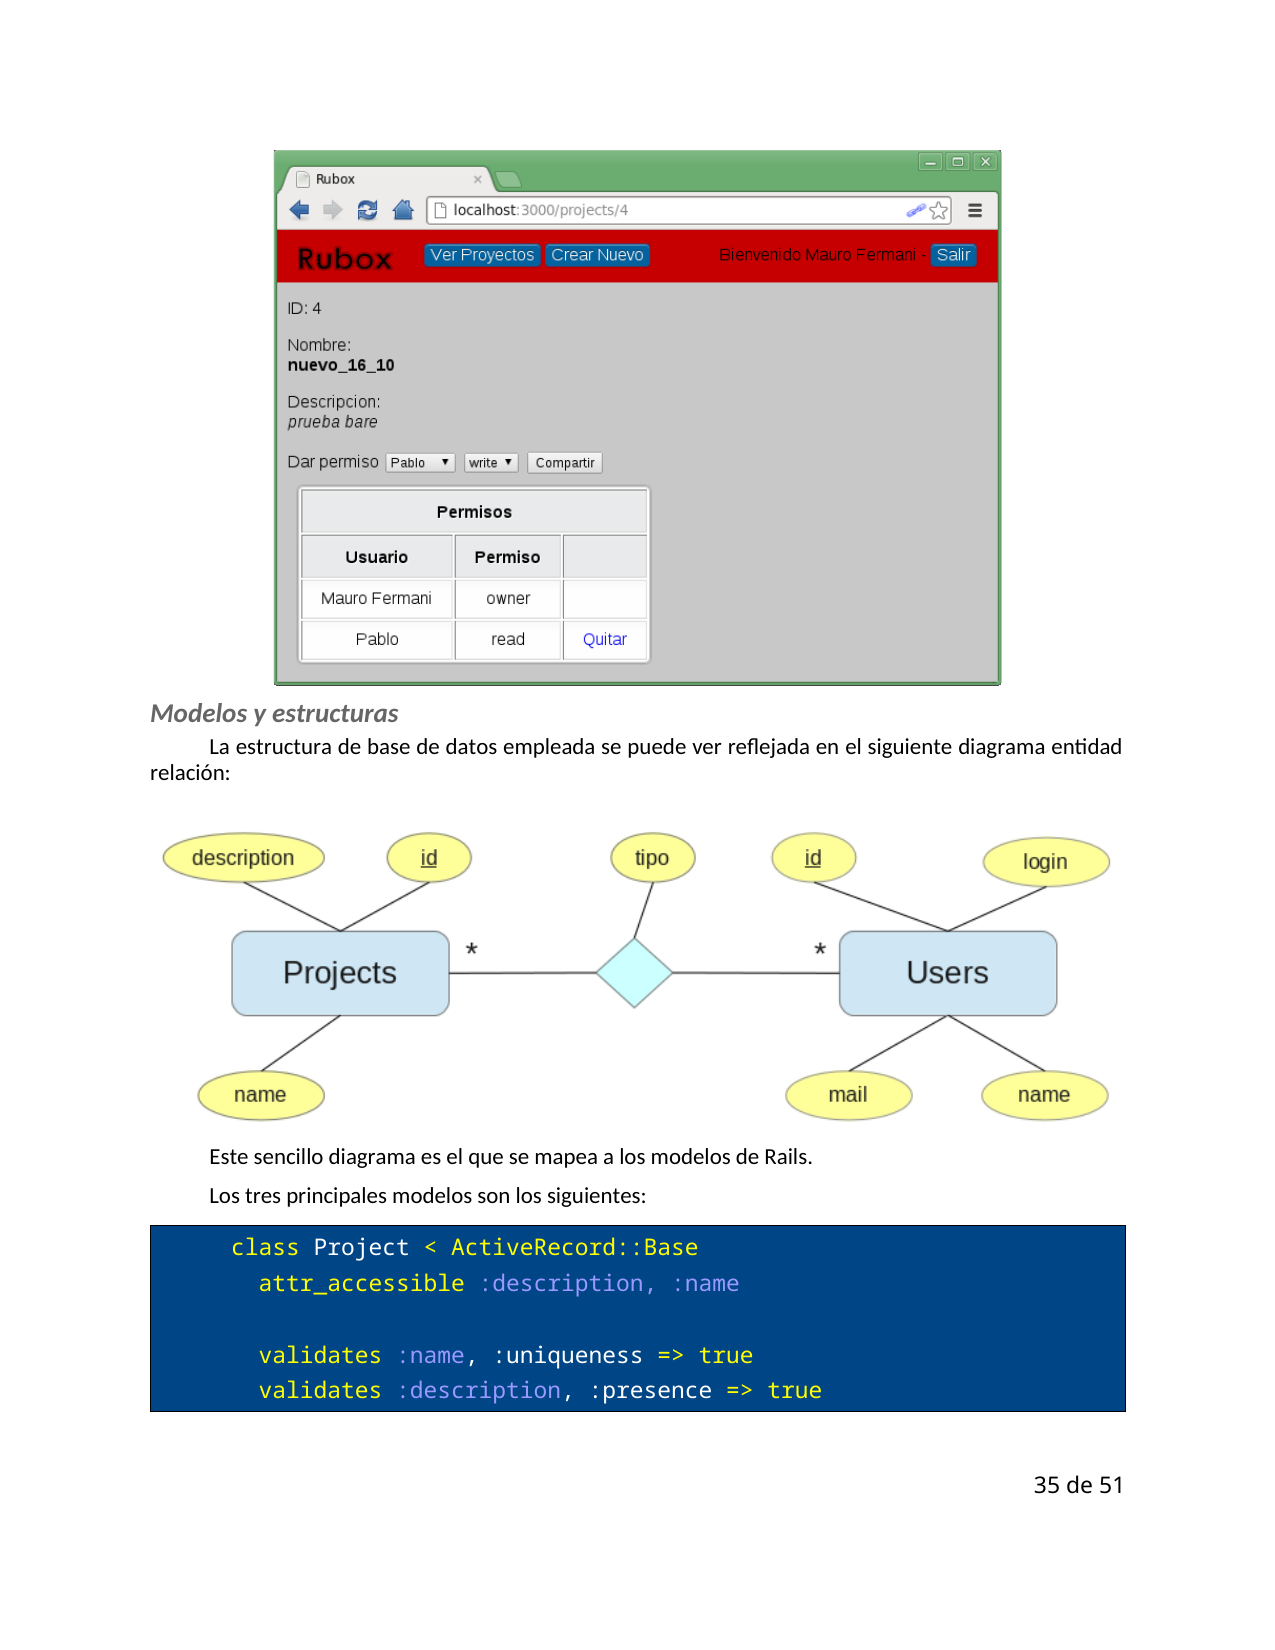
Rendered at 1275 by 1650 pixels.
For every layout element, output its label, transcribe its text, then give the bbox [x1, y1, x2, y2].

text Este sencillo diagrama es el que se mapea a los modelos de Rails. [150, 1144, 1125, 1170]
table_header class Project < ActiveRecord::Base attr_accessible :description, :name validates :name, :uniqueness => true validates :description, :presence => true [151, 1226, 1125, 1411]
subtitle Modelos y estructuras [150, 686, 1125, 729]
picture [150, 802, 1125, 1144]
picture [273, 150, 1002, 686]
text Los tres principales modelos son los siguientes: [150, 1186, 1125, 1209]
text La estructura de base de datos empleada se puede ver reflejada en el siguiente diagrama entidad relación: [150, 737, 1125, 786]
